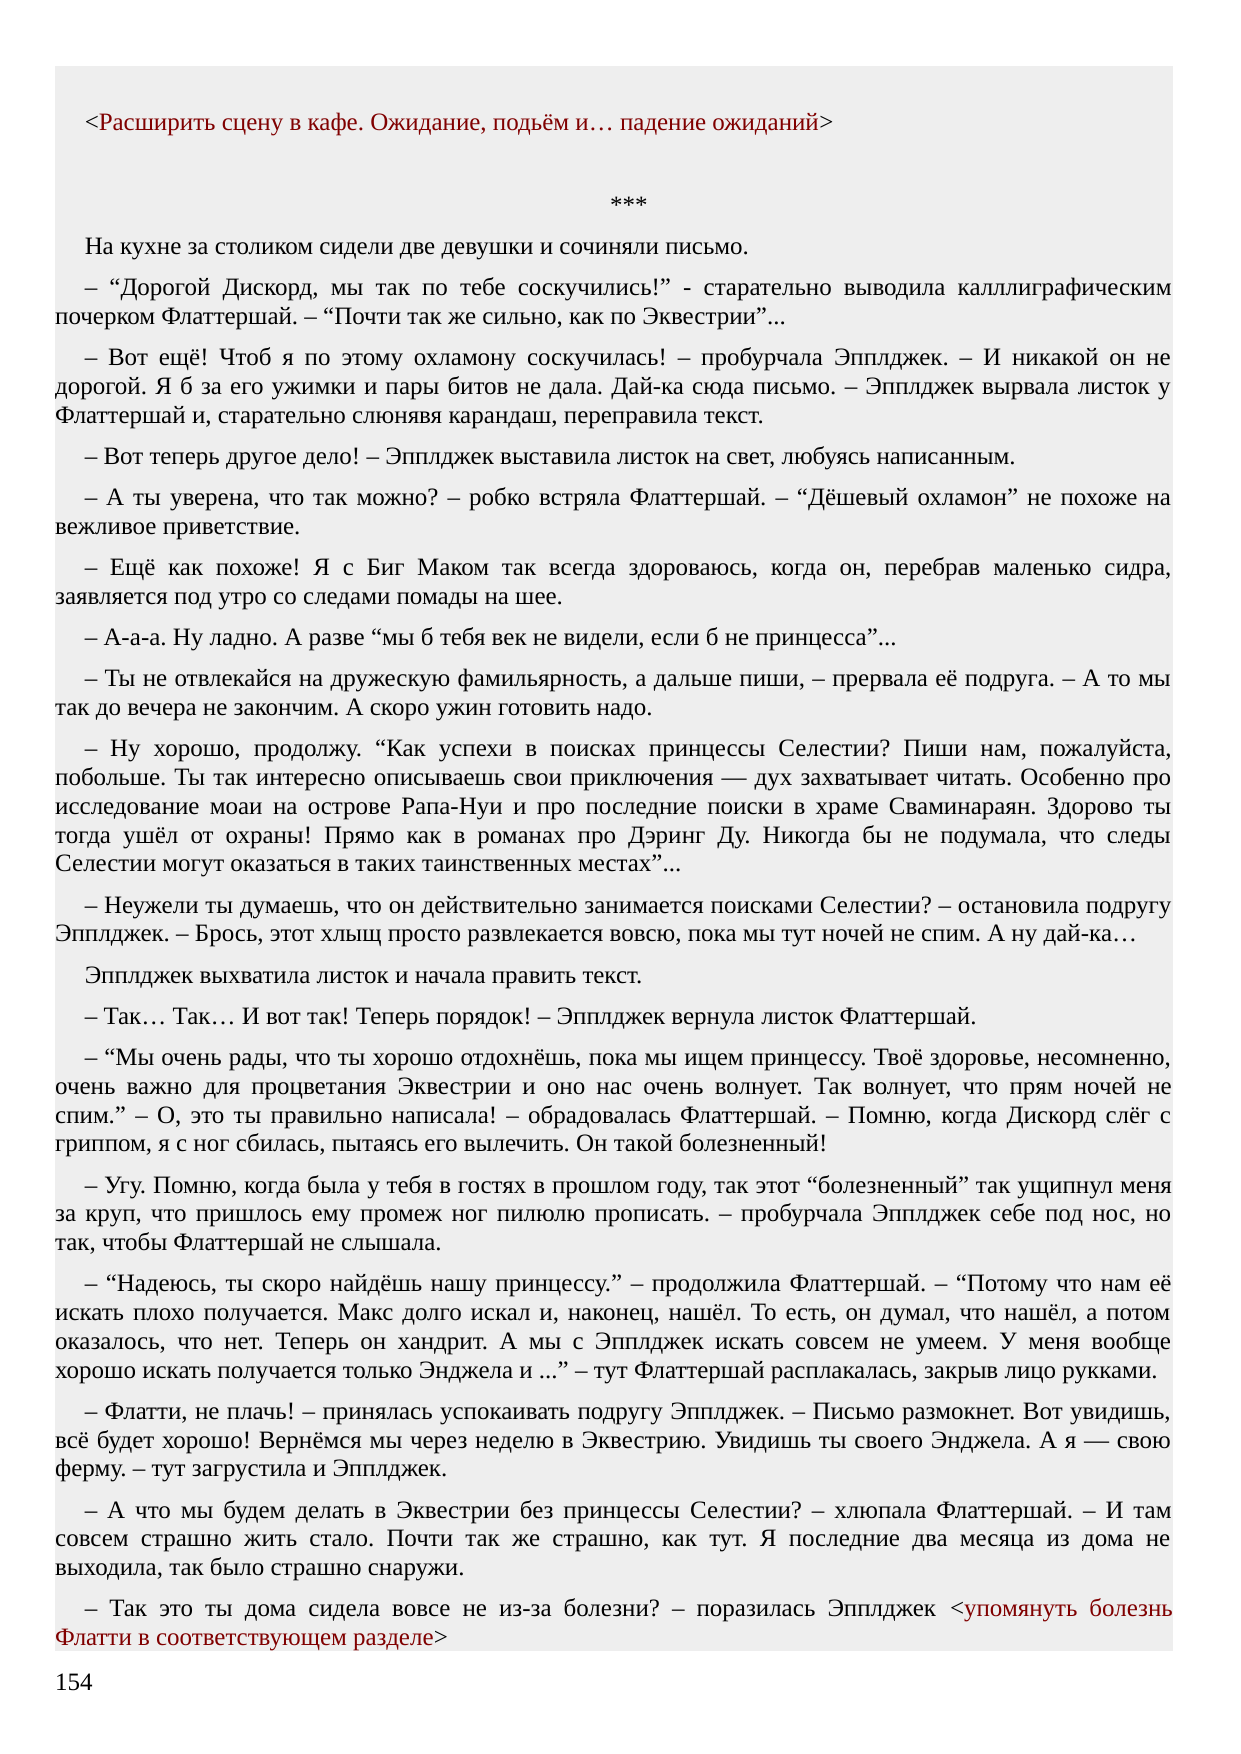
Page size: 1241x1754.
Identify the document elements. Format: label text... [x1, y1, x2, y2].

text – Так это ты дома сидела вовсе не из-за болезни? – поразилась Эпплджек <упомянуть болезнь Флатти в соответствующем разделе> [55, 1593, 1173, 1651]
text – А ты уверена, что так можно? – робко встряла Флаттершай. – “Дёшевый охламон” не похоже на вежливое приветствие. [55, 482, 1173, 540]
text <Расширить сцену в кафе. Ожидание, подьём и… падение ожиданий> [55, 107, 1173, 136]
text – Так… Так… И вот так! Теперь порядок! – Эпплджек вернула листок Флаттершай. [55, 1001, 1173, 1030]
text *** [55, 190, 1173, 218]
text – А что мы будем делать в Эквестрии без принцессы Селестии? – хлюпала Флаттершай. – И там совсем страшно жить стало. Почти так же страшно, как тут. Я последние два месяца из дома не выходила, так было страшно снаружи. [55, 1495, 1173, 1581]
text – Ну хорошо, продолжу. “Как успехи в поисках принцессы Селестии? Пиши нам, пожалуйста, побольше. Ты так интересно описываешь свои приключения — дух захватывает читать. Особенно про исследование моаи на острове Рапа-Нуи и про последние поиски в храме Сваминараян. Здорово ты тогда ушёл от охраны! Прямо как в романах про Дэринг Ду. Никогда бы не подумала, что следы Селестии могут оказаться в таких таинственных местах”... [55, 733, 1173, 877]
text – “Надеюсь, ты скоро найдёшь нашу принцессу.” – продолжила Флаттершай. – “Потому что нам её искать плохо получается. Макс долго искал и, наконец, нашёл. То есть, он думал, что нашёл, а потом оказалось, что нет. Теперь он хандрит. А мы с Эпплджек искать совсем не умеем. У меня вообще хорошо искать получается только Энджела и ...” – тут Флаттершай расплакалась, закрыв лицо рукками. [55, 1268, 1173, 1383]
text – “Дорогой Дискорд, мы так по тебе соскучились!” - старательно выводила калллиграфическим почерком Флаттершай. – “Почти так же сильно, как по Эквестрии”... [55, 272, 1173, 330]
text – Вот теперь другое дело! – Эпплджек выставила листок на свет, любуясь написанным. [55, 441, 1173, 470]
text – Ещё как похоже! Я с Биг Маком так всегда здороваюсь, когда он, перебрав маленько сидра, заявляется под утро со следами помады на шее. [55, 552, 1173, 610]
text – Вот ещё! Чтоб я по этому охламону соскучилась! – пробурчала Эпплджек. – И никакой он не дорогой. Я б за его ужимки и пары битов не дала. Дай-ка сюда письмо. – Эпплджек вырвала листок у Флаттершай и, старательно слюнявя карандаш, переправила текст. [55, 342, 1173, 428]
text Эпплджек выхватила листок и начала править текст. [55, 960, 1173, 988]
text – Ты не отвлекайся на дружескую фамильярность, а дальше пиши, – прервала её подруга. – А то мы так до вечера не закончим. А скоро ужин готовить надо. [55, 663, 1173, 721]
text – А-а-а. Ну ладно. А разве “мы б тебя век не видели, если б не принцесса”... [55, 622, 1173, 651]
text – Флатти, не плачь! – принялась успокаивать подругу Эпплджек. – Письмо размокнет. Вот увидишь, всё будет хорошо! Вернёмся мы через неделю в Эквестрию. Увидишь ты своего Энджела. А я — свою ферму. – тут загрустила и Эпплджек. [55, 1396, 1173, 1482]
text – “Мы очень рады, что ты хорошо отдохнёшь, пока мы ищем принцессу. Твоё здоровье, несомненно, очень важно для процветания Эквестрии и оно нас очень волнует. Так волнует, что прям ночей не спим.” – О, это ты правильно написала! – обрадовалась Флаттершай. – Помню, когда Дискорд слёг с гриппом, я с ног сбилась, пытаясь его вылечить. Он такой болезненный! [55, 1042, 1173, 1157]
text – Угу. Помню, когда была у тебя в гостях в прошлом году, так этот “болезненный” так ущипнул меня за круп, что пришлось ему промеж ног пилюлю прописать. – пробурчала Эпплджек себе под нос, но так, чтобы Флаттершай не слышала. [55, 1170, 1173, 1256]
text – Неужели ты думаешь, что он действительно занимается поисками Селестии? – остановила подругу Эпплджек. – Брось, этот хлыщ просто развлекается вовсю, пока мы тут ночей не спим. А ну дай-ка… [55, 890, 1173, 947]
text На кухне за столиком сидели две девушки и сочиняли письмо. [55, 231, 1173, 260]
